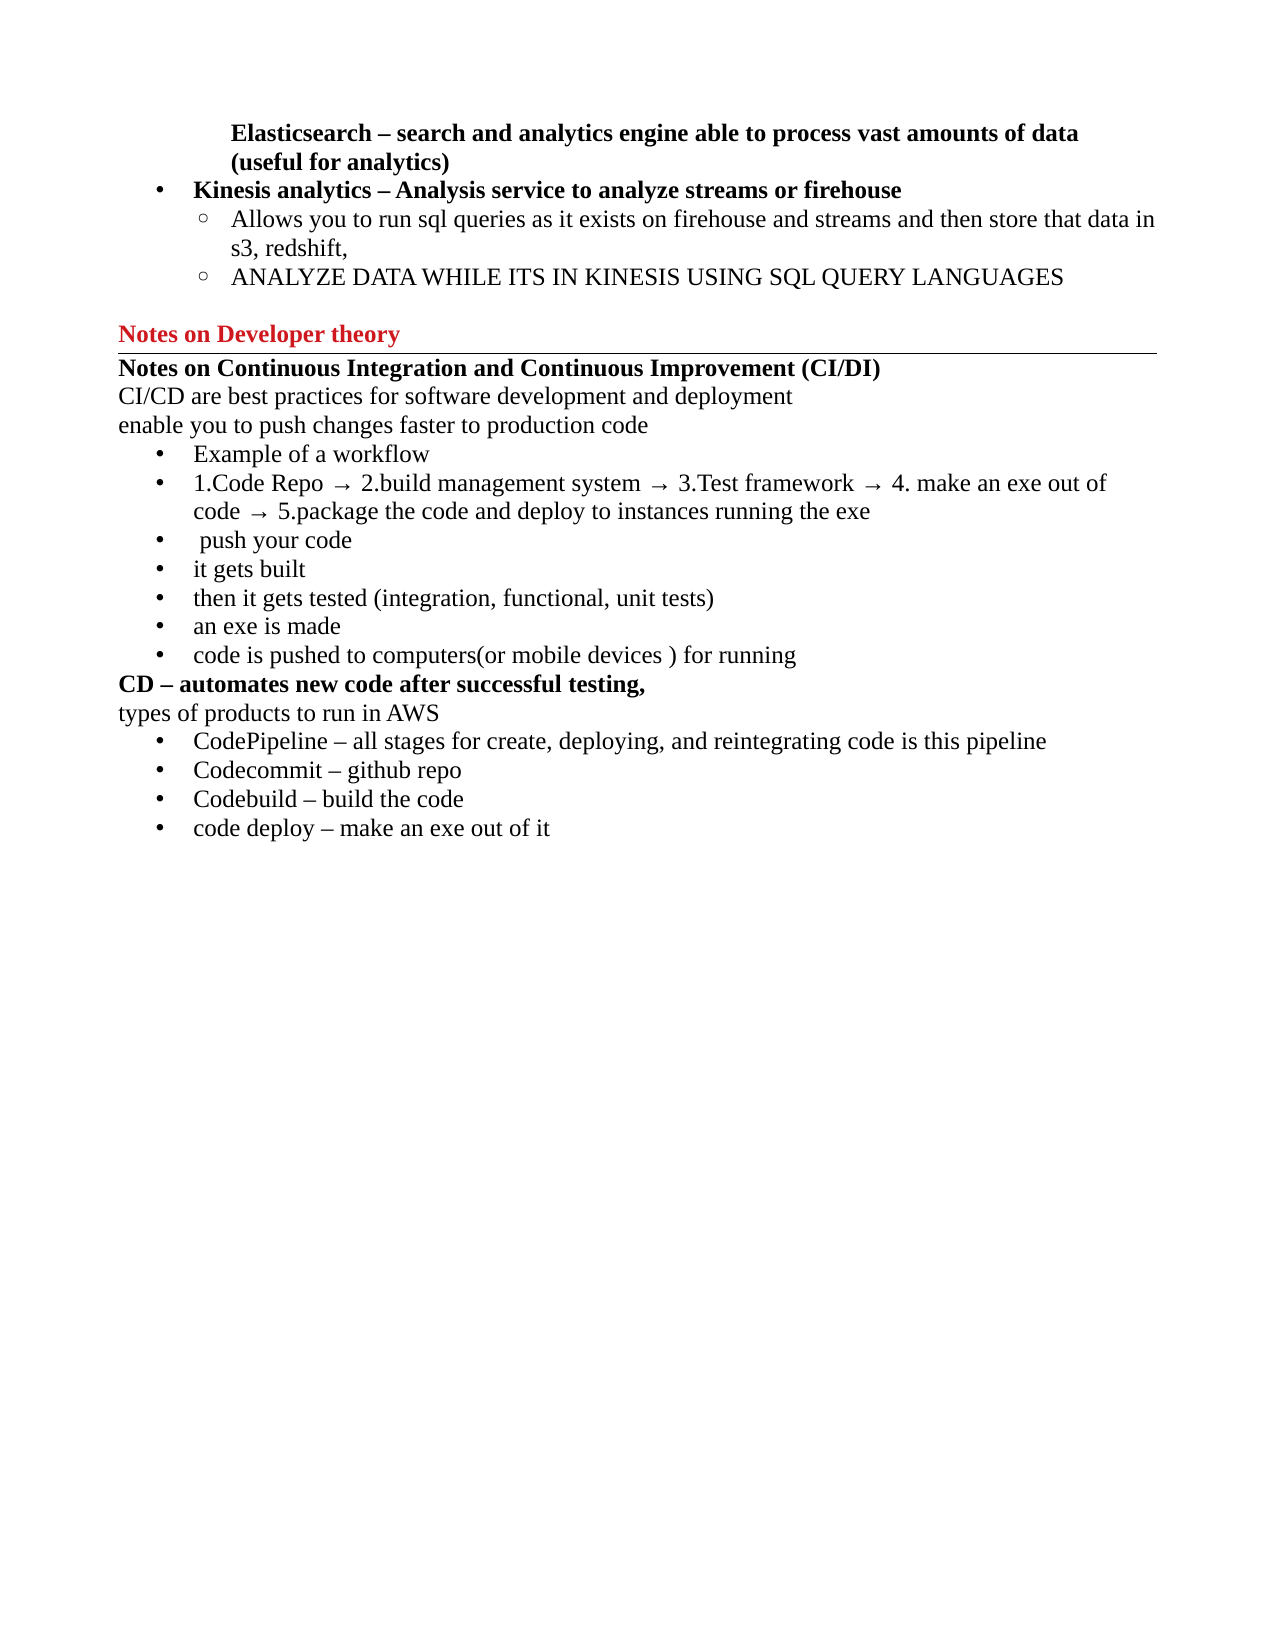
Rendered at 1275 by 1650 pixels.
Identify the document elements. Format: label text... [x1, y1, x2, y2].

text Notes on Developer theory [118, 319, 1157, 353]
list 1.Code Repo → 2.build management system → 3.Test framework → 4. make an exe out of code → 5.package the code and deploy to instances running the exe [156, 468, 1157, 525]
list ANALYZE DATA WHILE ITS IN KINESIS USING SQL QUERY LANGUAGES [193, 262, 1157, 291]
list push your code [156, 525, 1157, 554]
text types of products to run in AWS [118, 698, 1157, 726]
text CD – automates new code after successful testing, [118, 669, 1157, 698]
list code is pushed to computers(or mobile devices ) for running [156, 640, 1157, 669]
list Elasticsearch – search and analytics engine able to process vast amounts of data (useful for analytics) [193, 118, 1157, 176]
text CI/CD are best practices for software development and deployment [118, 381, 1157, 410]
list it gets built [156, 554, 1157, 583]
text Notes on Continuous Integration and Continuous Improvement (CI/DI) [118, 354, 1157, 381]
list code deploy – make an exe out of it [156, 813, 1157, 841]
list Codebuild – build the code [156, 784, 1157, 813]
list Allows you to run sql queries as it exists on firehouse and streams and then store that data in s3, redshift, [193, 204, 1157, 262]
list then it gets tested (integration, functional, unit tests) [156, 583, 1157, 611]
list an exe is made [156, 611, 1157, 640]
list Kinesis analytics – Analysis service to analyze streams or firehouse [156, 176, 1157, 204]
list Codecommit – github repo [156, 755, 1157, 784]
list CodePipeline – all stages for create, deploying, and reintegrating code is this pipeline [156, 726, 1157, 755]
text enable you to push changes faster to production code [118, 410, 1157, 439]
list Example of a workflow [156, 439, 1157, 468]
